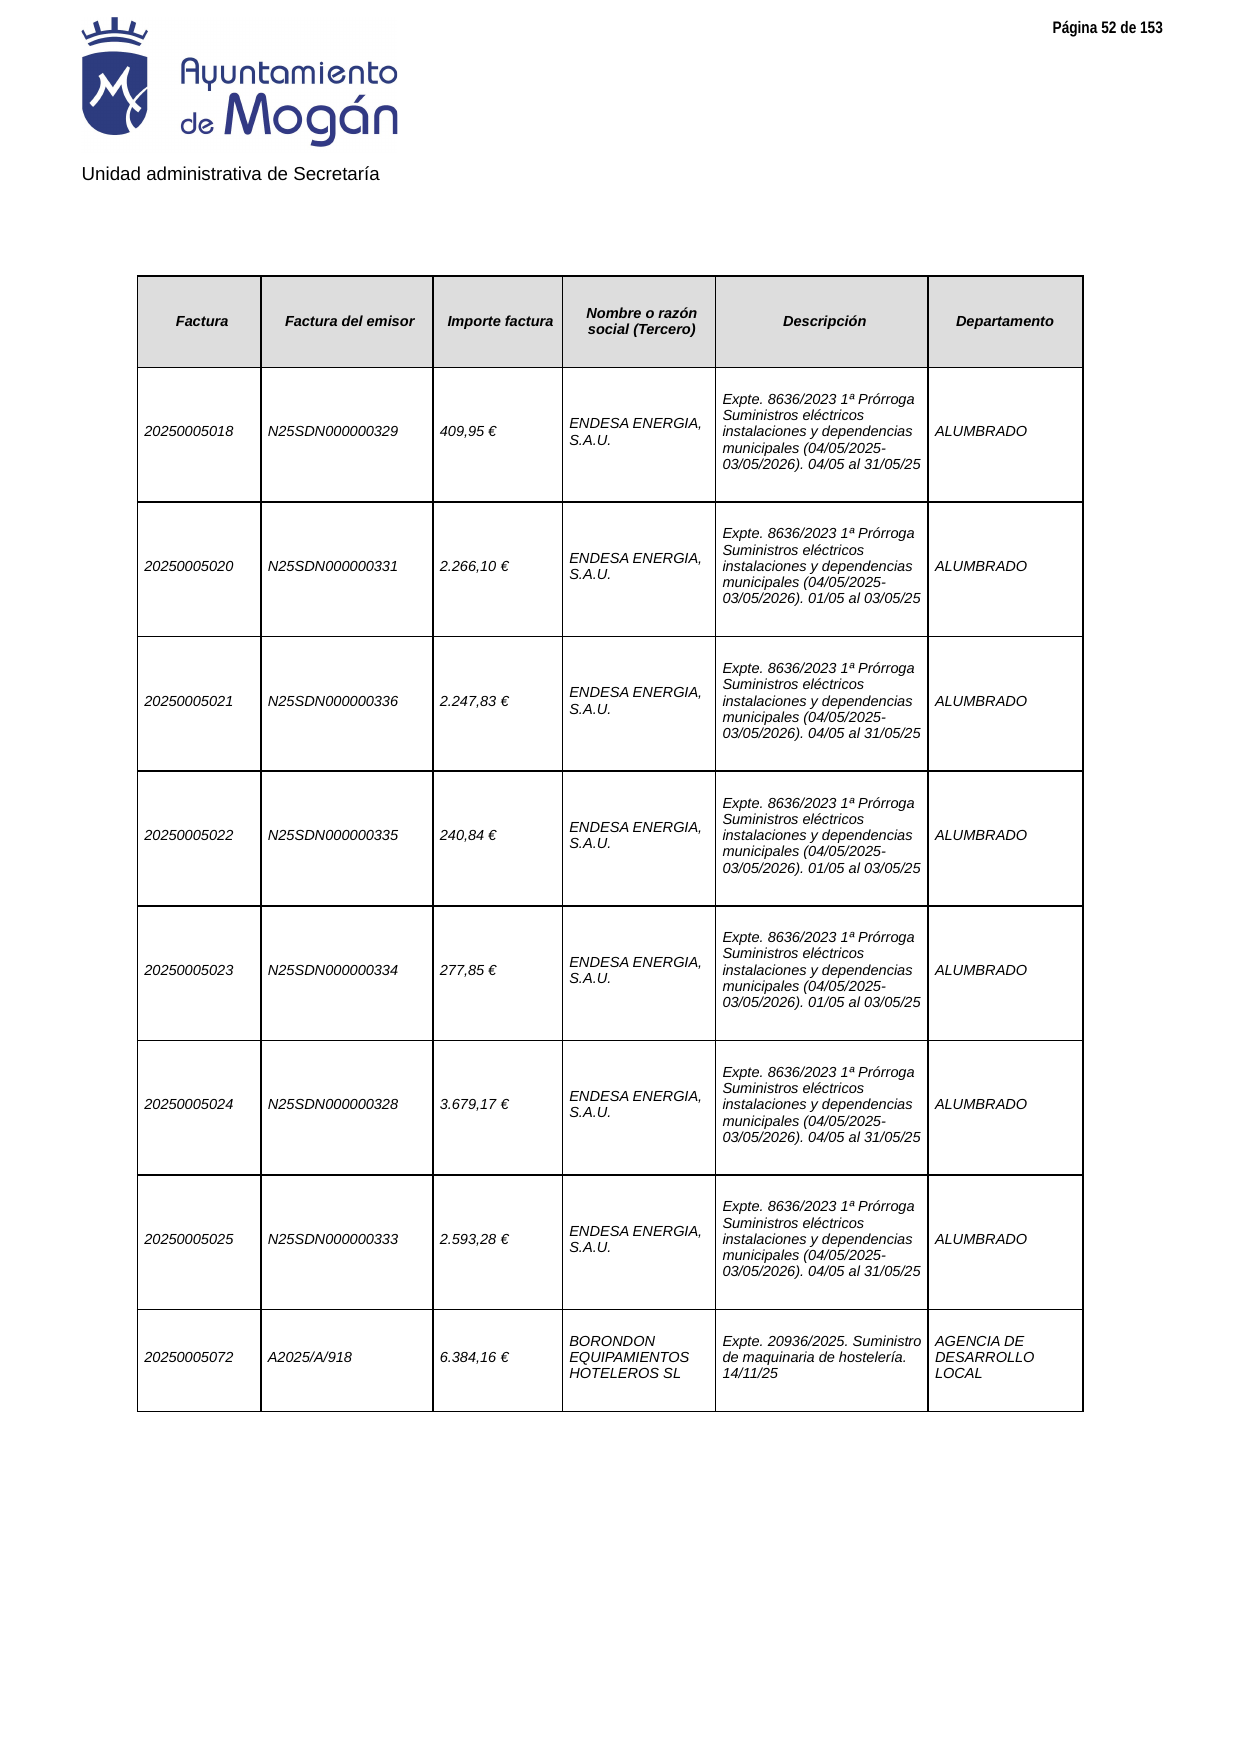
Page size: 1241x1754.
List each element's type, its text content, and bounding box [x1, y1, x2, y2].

table_cell 20250005072 [138, 1310, 260, 1411]
table_header Importe factura [434, 277, 562, 367]
table_cell AGENCIA DE DESARROLLO LOCAL [929, 1310, 1082, 1411]
table_cell Expte. 8636/2023 1ª Prórroga Suministros eléctricos instalaciones y dependencias municipales (04/05/2025-03/05/2026). 04/05 al 31/05/25 [716, 637, 927, 770]
table_header Departamento [929, 277, 1082, 367]
table_cell ALUMBRADO [929, 1041, 1082, 1174]
table_cell 240,84 € [434, 772, 562, 905]
table_cell ALUMBRADO [929, 637, 1082, 770]
table_header Factura del emisor [262, 277, 432, 367]
table_cell 20250005023 [138, 907, 260, 1039]
table_cell 20250005021 [138, 637, 260, 770]
table_header Nombre o razón social (Tercero) [563, 277, 715, 367]
picture [81, 17, 398, 153]
table_cell ALUMBRADO [929, 772, 1082, 905]
table_cell ENDESA ENERGIA, S.A.U. [563, 503, 715, 636]
table_cell Expte. 8636/2023 1ª Prórroga Suministros eléctricos instalaciones y dependencias municipales (04/05/2025-03/05/2026). 01/05 al 03/05/25 [716, 503, 927, 636]
table_cell N25SDN000000333 [262, 1176, 432, 1309]
table_cell N25SDN000000335 [262, 772, 432, 905]
table_cell ALUMBRADO [929, 503, 1082, 636]
table_cell ENDESA ENERGIA, S.A.U. [563, 1041, 715, 1174]
table_cell Expte. 8636/2023 1ª Prórroga Suministros eléctricos instalaciones y dependencias municipales (04/05/2025-03/05/2026). 04/05 al 31/05/25 [716, 1041, 927, 1174]
table_cell 277,85 € [434, 907, 562, 1039]
table_cell 2.266,10 € [434, 503, 562, 636]
table_cell BORONDON EQUIPAMIENTOS HOTELEROS SL [563, 1310, 715, 1411]
table_cell Expte. 8636/2023 1ª Prórroga Suministros eléctricos instalaciones y dependencias municipales (04/05/2025-03/05/2026). 04/05 al 31/05/25 [716, 368, 927, 501]
table_cell N25SDN000000329 [262, 368, 432, 501]
table_cell ENDESA ENERGIA, S.A.U. [563, 368, 715, 501]
table_cell A2025/A/918 [262, 1310, 432, 1411]
table_cell ENDESA ENERGIA, S.A.U. [563, 637, 715, 770]
table_cell Expte. 8636/2023 1ª Prórroga Suministros eléctricos instalaciones y dependencias municipales (04/05/2025-03/05/2026). 01/05 al 03/05/25 [716, 772, 927, 905]
table_cell N25SDN000000336 [262, 637, 432, 770]
table_cell ALUMBRADO [929, 1176, 1082, 1309]
table_cell 409,95 € [434, 368, 562, 501]
table_cell 3.679,17 € [434, 1041, 562, 1174]
table_cell N25SDN000000334 [262, 907, 432, 1039]
table_header Factura [138, 277, 260, 367]
table_cell 20250005018 [138, 368, 260, 501]
table_cell 20250005024 [138, 1041, 260, 1174]
table_cell Expte. 8636/2023 1ª Prórroga Suministros eléctricos instalaciones y dependencias municipales (04/05/2025-03/05/2026). 04/05 al 31/05/25 [716, 1176, 927, 1309]
table_cell ENDESA ENERGIA, S.A.U. [563, 1176, 715, 1309]
table_cell 20250005025 [138, 1176, 260, 1309]
table_cell 20250005020 [138, 503, 260, 636]
table_cell ALUMBRADO [929, 907, 1082, 1039]
table_cell 6.384,16 € [434, 1310, 562, 1411]
table_cell Expte. 20936/2025. Suministro de maquinaria de hostelería. 14/11/25 [716, 1310, 927, 1411]
table_cell ENDESA ENERGIA, S.A.U. [563, 907, 715, 1039]
table_cell 2.593,28 € [434, 1176, 562, 1309]
table_cell 20250005022 [138, 772, 260, 905]
table_cell Expte. 8636/2023 1ª Prórroga Suministros eléctricos instalaciones y dependencias municipales (04/05/2025-03/05/2026). 01/05 al 03/05/25 [716, 907, 927, 1039]
table_cell ALUMBRADO [929, 368, 1082, 501]
table_cell N25SDN000000328 [262, 1041, 432, 1174]
table_header Descripción [716, 277, 927, 367]
table_cell ENDESA ENERGIA, S.A.U. [563, 772, 715, 905]
table_cell 2.247,83 € [434, 637, 562, 770]
table_cell N25SDN000000331 [262, 503, 432, 636]
